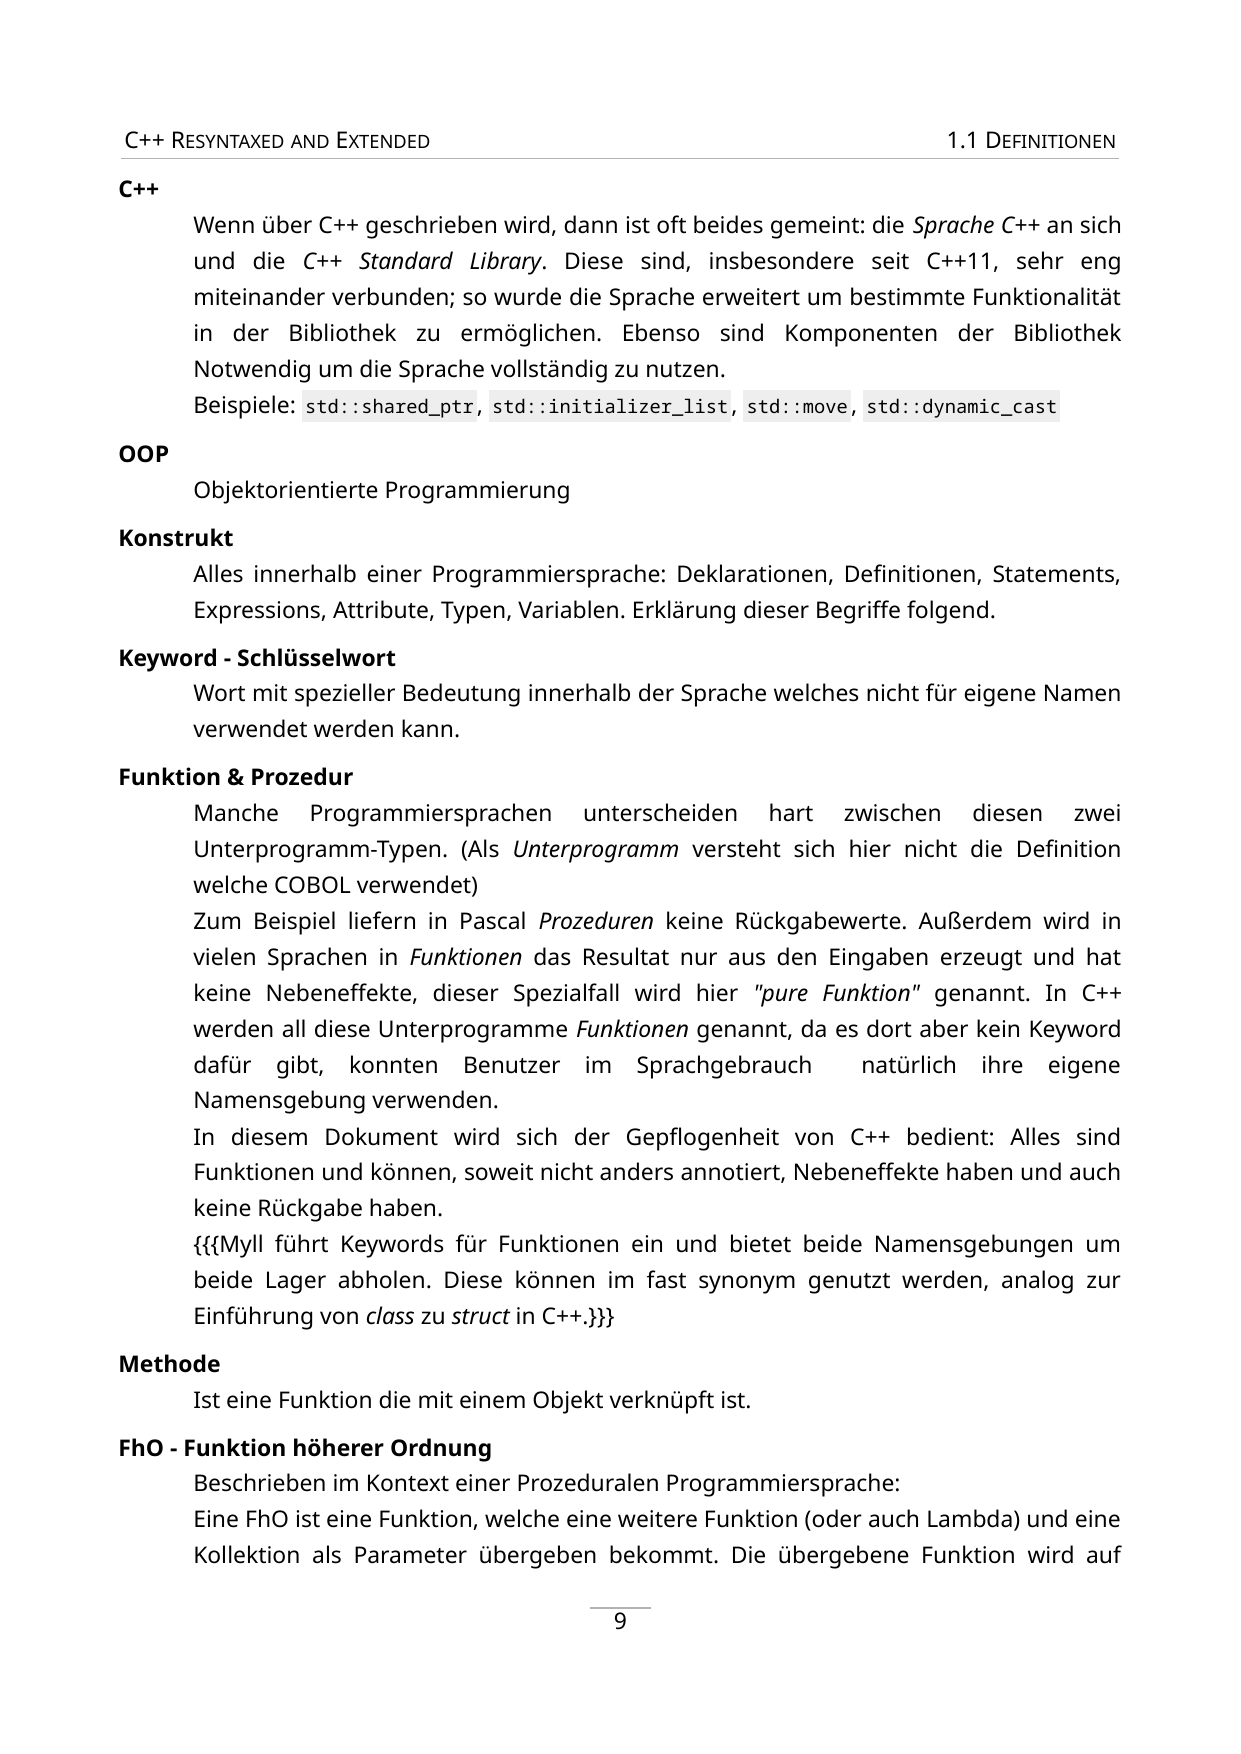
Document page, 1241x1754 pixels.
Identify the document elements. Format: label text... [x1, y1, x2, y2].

text Ist eine Funktion die mit einem Objekt verknüpft ist. [193, 1384, 1122, 1415]
text Alles innerhalb einer Programmiersprache: Deklarationen, Definitionen, Statements, Expressions, Attribute, Typen, Variablen. Erklärung dieser Begriffe folgend. [193, 558, 1122, 625]
text Methode [118, 1348, 1122, 1379]
text Keyword - Schlüsselwort [118, 641, 1122, 673]
text Objektorientierte Programmierung [193, 474, 1122, 505]
text Wort mit spezieller Bedeutung innerhalb der Sprache welches nicht für eigene Namen verwendet werden kann. [193, 677, 1122, 744]
text FhO - Funktion höherer Ordnung [118, 1431, 1122, 1463]
text Funktion & Prozedur [118, 761, 1122, 792]
text OOP [118, 438, 1122, 469]
text Manche Programmiersprachen unterscheiden hart zwischen diesen zwei Unterprogramm-Typen. (Als Unterprogramm versteht sich hier nicht die Definition welche COBOL verwendet) Zum Beispiel liefern in Pascal Prozeduren keine Rückgabewerte. Außerdem wird in vielen Sprachen in Funktionen das Resultat nur aus den Eingaben erzeugt und hat keine Nebeneffekte, dieser Spezialfall wird hier "pure Funktion" genannt. In C++ werden all diese Unterprogramme Funktionen genannt, da es dort aber kein Keyword dafür gibt, konnten Benutzer im Sprachgebrauch natürlich ihre eigene Namensgebung verwenden. In diesem Dokument wird sich der Gepflogenheit von C++ bedient: Alles sind Funktionen und können, soweit nicht anders annotiert, Nebeneffekte haben und auch keine Rückgabe haben. [193, 797, 1122, 1223]
text Konstrukt [118, 522, 1122, 553]
text Wenn über C++ geschrieben wird, dann ist oft beides gemeint: die Sprache C++ an sich und die C+⁠+ Standard Library. Diese sind, insbesondere seit C++11, sehr eng miteinander verbunden; so wurde die Sprache erweitert um bestimmte Funktionalität in der Bibliothek zu ermöglichen. Ebenso sind Komponenten der Bibliothek Notwendig um die Sprache vollständig zu nutzen. Beispiele: std::shared_ptr, std::initializer_list, std::move, std::dynamic_cast [193, 209, 1122, 422]
text {{{Myll führt Keywords für Funktionen ein und bietet beide Namensgebungen um beide Lager abholen. Diese können im fast synonym genutzt werden, analog zur Einführung von class zu struct in C++.}}} [193, 1228, 1122, 1331]
text C++ [118, 173, 1122, 204]
text Beschrieben im Kontext einer Prozeduralen Programmiersprache: Eine FhO ist eine Funktion, welche eine weitere Funktion (oder auch Lambda) und eine Kollektion als Parameter übergeben bekommt. Die übergebene Funktion wird auf [193, 1467, 1122, 1571]
